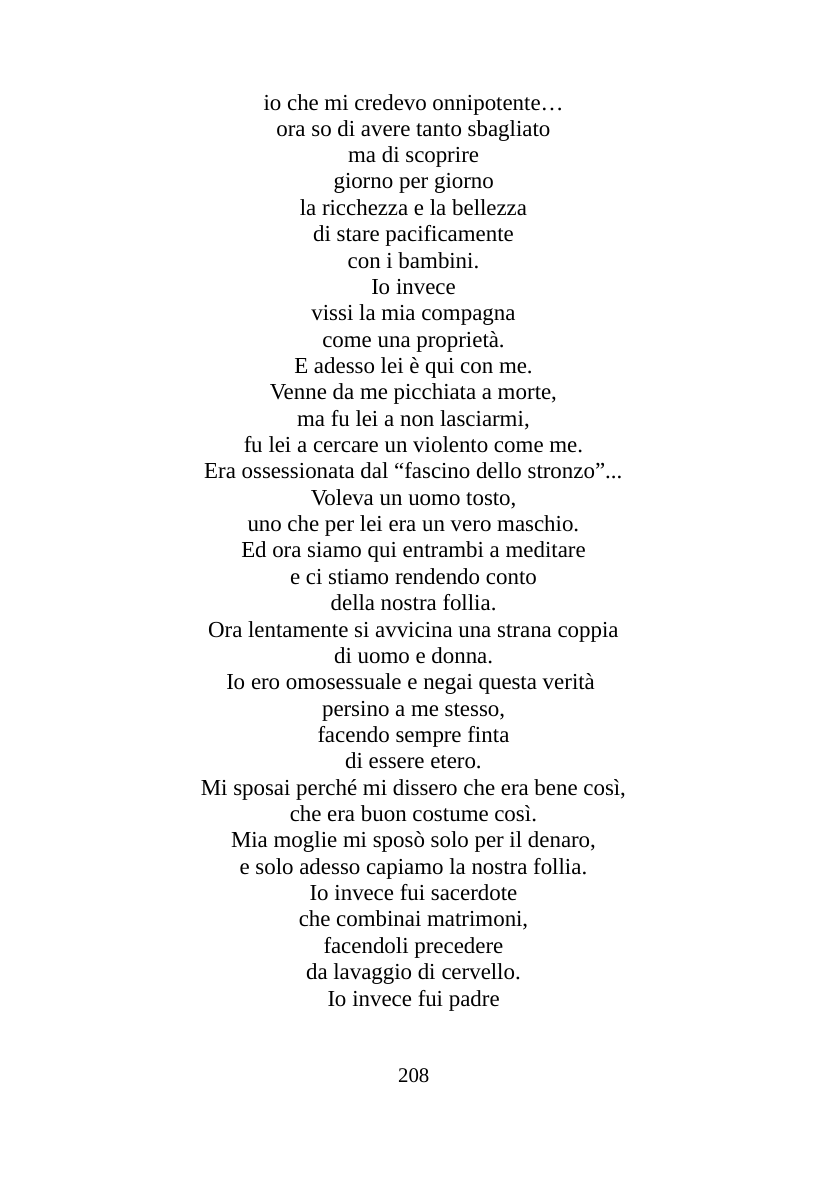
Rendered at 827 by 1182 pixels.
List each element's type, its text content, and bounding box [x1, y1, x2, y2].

text facendo sempre finta [88, 721, 738, 747]
text Io invece [88, 273, 738, 299]
text E adesso lei è qui con me. [88, 352, 738, 378]
text Mi sposai perché mi dissero che era bene così, [88, 774, 738, 800]
text e ci stiamo rendendo conto [88, 563, 738, 589]
text Io invece fui sacerdote [88, 879, 738, 906]
text di uomo e donna. [88, 642, 738, 668]
text uno che per lei era un vero maschio. [88, 510, 738, 537]
text Mia moglie mi sposò solo per il denaro, [88, 826, 738, 853]
text Voleva un uomo tosto, [88, 484, 738, 510]
text facendoli precedere [88, 932, 738, 958]
text come una proprietà. [88, 326, 738, 352]
text della nostra follia. [88, 589, 738, 616]
text Ora lentamente si avvicina una strana coppia [88, 616, 738, 642]
text di essere etero. [88, 747, 738, 774]
text con i bambini. [88, 247, 738, 273]
text Io invece fui padre [88, 984, 738, 1011]
text Ed ora siamo qui entrambi a meditare [88, 537, 738, 563]
text io che mi credevo onnipotente… [88, 88, 738, 115]
text ma di scoprire [88, 141, 738, 168]
text da lavaggio di cervello. [88, 958, 738, 984]
text Era ossessionata dal “fascino dello stronzo”... [88, 457, 738, 484]
text vissi la mia compagna [88, 299, 738, 326]
text giorno per giorno [88, 168, 738, 194]
text Venne da me picchiata a morte, [88, 378, 738, 405]
text di stare pacificamente [88, 220, 738, 247]
text che combinai matrimoni, [88, 906, 738, 932]
text che era buon costume così. [88, 800, 738, 826]
text e solo adesso capiamo la nostra follia. [88, 853, 738, 879]
text Io ero omosessuale e negai questa verità [88, 668, 738, 695]
text ma fu lei a non lasciarmi, [88, 405, 738, 431]
text persino a me stesso, [88, 695, 738, 721]
text fu lei a cercare un violento come me. [88, 431, 738, 457]
text ora so di avere tanto sbagliato [88, 115, 738, 141]
text la ricchezza e la bellezza [88, 194, 738, 220]
